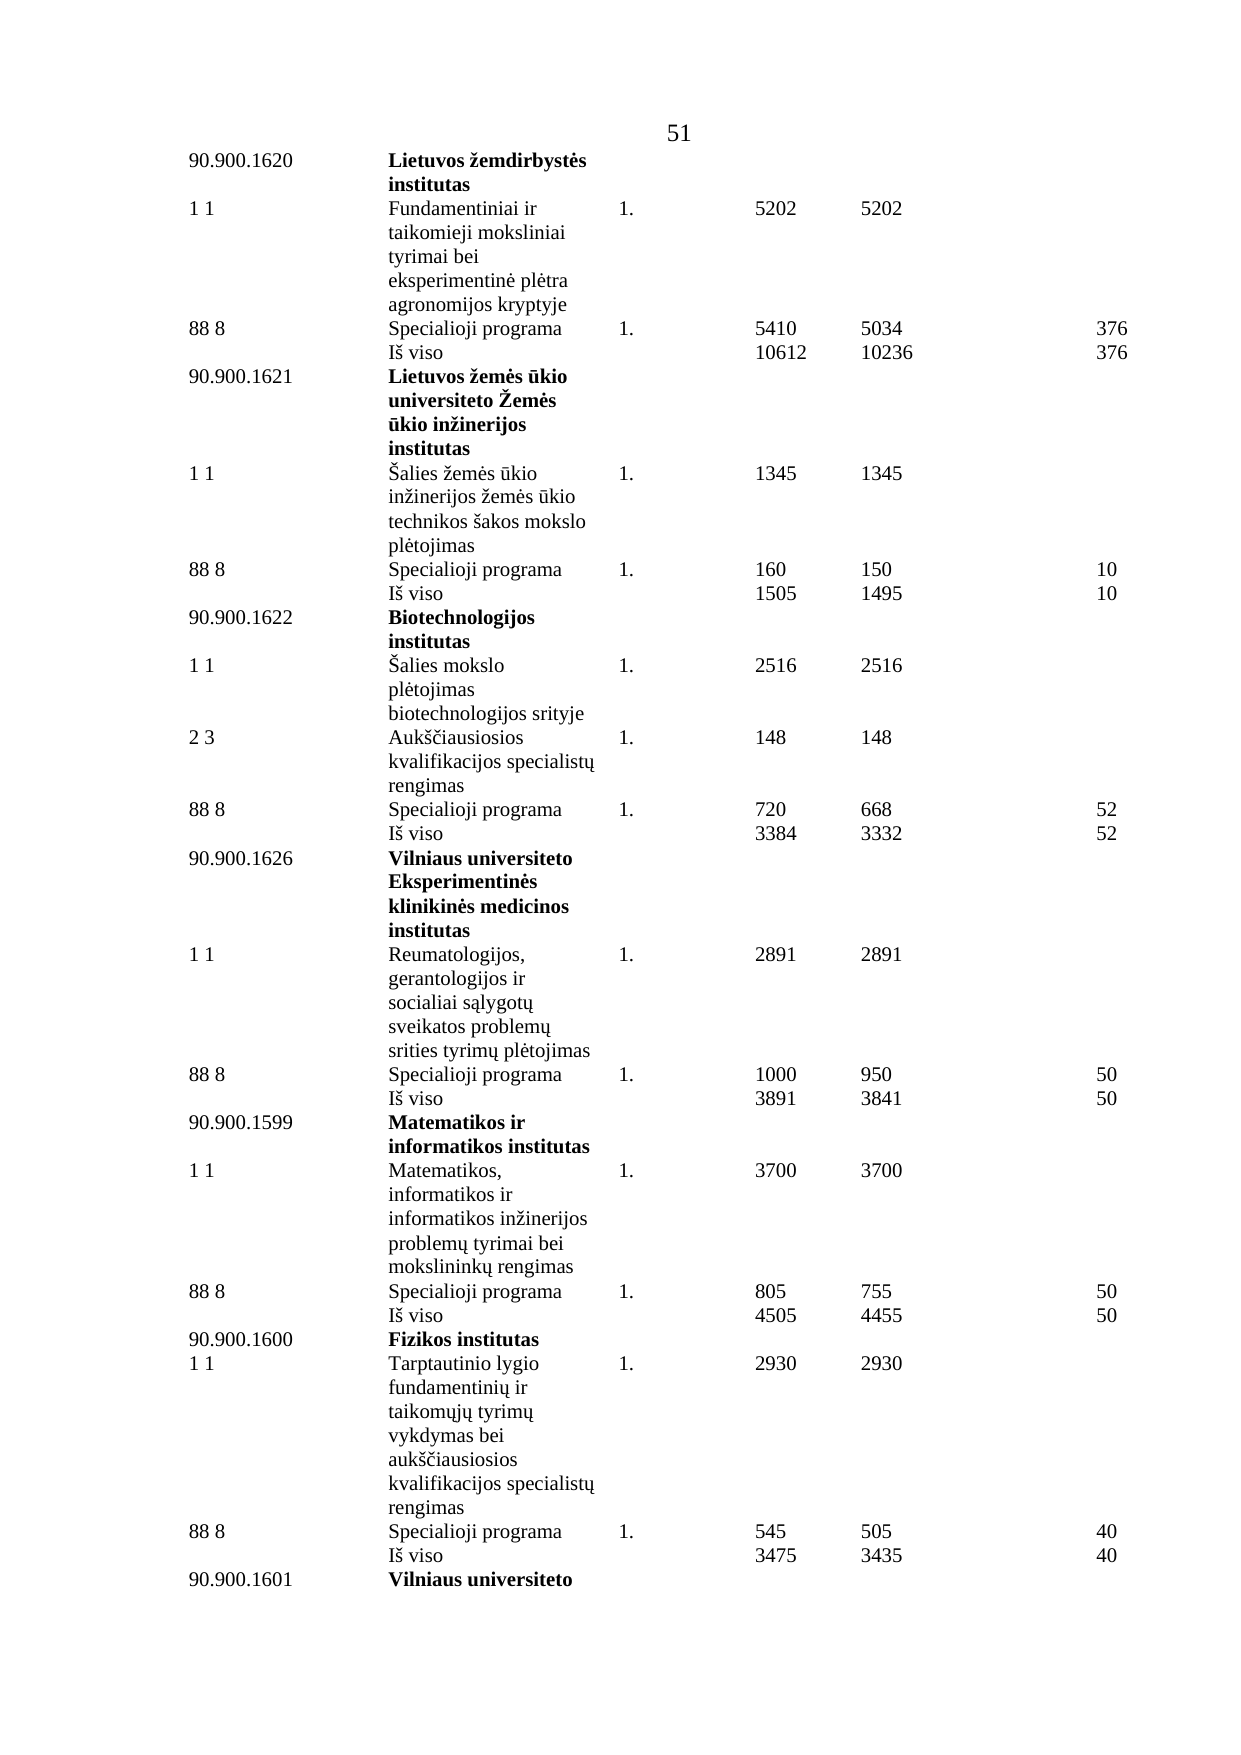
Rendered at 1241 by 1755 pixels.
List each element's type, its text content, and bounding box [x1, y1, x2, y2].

table_cell [955, 942, 1085, 1062]
table_cell [1085, 460, 1181, 557]
table_cell Vilniaus universiteto [377, 1567, 607, 1591]
table_cell 376 [1085, 316, 1181, 340]
table_cell 1 1 [177, 942, 377, 1062]
table_cell 1. [607, 1279, 743, 1303]
table_cell [607, 821, 743, 845]
table_cell 1495 [849, 581, 955, 605]
table_cell [744, 1327, 849, 1351]
table_cell [744, 364, 849, 460]
table_cell [744, 605, 849, 653]
table_cell 88 8 [177, 557, 377, 581]
table_cell 1. [607, 196, 743, 316]
table_cell Lietuvos žemdirbystės institutas [377, 148, 607, 196]
table_cell 90.900.1621 [177, 364, 377, 460]
table_cell Lietuvos žemės ūkio universiteto Žemės ūkio inžinerijos institutas [377, 364, 607, 460]
table_cell [955, 1086, 1085, 1110]
table_cell 720 [744, 797, 849, 821]
table_cell [607, 581, 743, 605]
table_cell Šalies mokslo plėtojimas biotechnologijos srityje [377, 653, 607, 725]
table_cell [955, 821, 1085, 845]
table_cell [1085, 845, 1181, 942]
table_cell [955, 653, 1085, 725]
table_cell [955, 148, 1085, 196]
table_cell [1085, 1158, 1181, 1278]
table_cell 90.900.1600 [177, 1327, 377, 1351]
table_cell [955, 797, 1085, 821]
table_cell 4505 [744, 1303, 849, 1327]
table_cell 3891 [744, 1086, 849, 1110]
table_cell Iš viso [377, 581, 607, 605]
table_cell [607, 340, 743, 364]
table_cell 88 8 [177, 1519, 377, 1543]
table_cell [1085, 1351, 1181, 1519]
table_cell [955, 316, 1085, 340]
table_cell 1. [607, 316, 743, 340]
table_cell 2 3 [177, 725, 377, 797]
table_cell [955, 1062, 1085, 1086]
table_cell 1. [607, 1062, 743, 1086]
table_cell Specialioji programa [377, 1519, 607, 1543]
table_cell [849, 1567, 955, 1591]
table_cell [744, 1110, 849, 1158]
table_cell 1. [607, 725, 743, 797]
table_cell 5202 [849, 196, 955, 316]
table_cell Matematikos, informatikos ir informatikos inžinerijos problemų tyrimai bei mokslininkų rengimas [377, 1158, 607, 1278]
table_cell Vilniaus universiteto Eksperimentinės klinikinės medicinos institutas [377, 845, 607, 942]
table_cell 52 [1085, 797, 1181, 821]
table_cell [607, 845, 743, 942]
table_cell Specialioji programa [377, 557, 607, 581]
table_cell [177, 821, 377, 845]
table_cell [744, 845, 849, 942]
table_cell 1. [607, 797, 743, 821]
table_cell 755 [849, 1279, 955, 1303]
table_cell 1. [607, 653, 743, 725]
table_cell 545 [744, 1519, 849, 1543]
table_cell [607, 364, 743, 460]
table_cell 1. [607, 557, 743, 581]
table_cell [849, 845, 955, 942]
table_cell 1345 [849, 460, 955, 557]
table_cell [955, 460, 1085, 557]
table_cell 160 [744, 557, 849, 581]
table_cell 90.900.1622 [177, 605, 377, 653]
table_cell 10236 [849, 340, 955, 364]
table_cell 88 8 [177, 797, 377, 821]
table_cell 1. [607, 1519, 743, 1543]
table_cell [1085, 725, 1181, 797]
table_cell [955, 1110, 1085, 1158]
table_cell 1345 [744, 460, 849, 557]
table_cell [849, 1327, 955, 1351]
table_cell [955, 605, 1085, 653]
table_cell 1. [607, 1158, 743, 1278]
table_cell 50 [1085, 1086, 1181, 1110]
table_cell 2930 [744, 1351, 849, 1519]
table_cell 376 [1085, 340, 1181, 364]
table_cell [1085, 364, 1181, 460]
table_cell [607, 1303, 743, 1327]
table_cell 90.900.1620 [177, 148, 377, 196]
table_cell 50 [1085, 1279, 1181, 1303]
table_cell 4455 [849, 1303, 955, 1327]
table_cell 2930 [849, 1351, 955, 1519]
table_cell [1085, 1327, 1181, 1351]
table_cell 10612 [744, 340, 849, 364]
table_cell [955, 1158, 1085, 1278]
table_cell [607, 1110, 743, 1158]
table_cell [849, 148, 955, 196]
table_cell [955, 1351, 1085, 1519]
table_cell Specialioji programa [377, 1062, 607, 1086]
table_cell Matematikos ir informatikos institutas [377, 1110, 607, 1158]
table_cell 2891 [849, 942, 955, 1062]
table_cell [955, 725, 1085, 797]
table_cell Iš viso [377, 821, 607, 845]
table_cell 2516 [849, 653, 955, 725]
table_cell [955, 845, 1085, 942]
table_cell Biotechnologijos institutas [377, 605, 607, 653]
table_cell 90.900.1601 [177, 1567, 377, 1591]
table_cell 148 [849, 725, 955, 797]
table_cell [1085, 196, 1181, 316]
table_cell 3475 [744, 1543, 849, 1567]
table_cell 50 [1085, 1062, 1181, 1086]
table_cell 88 8 [177, 1062, 377, 1086]
table_cell [607, 1543, 743, 1567]
table_cell 52 [1085, 821, 1181, 845]
table_cell [1085, 942, 1181, 1062]
table_cell [955, 340, 1085, 364]
table_cell 1 1 [177, 653, 377, 725]
table_cell 668 [849, 797, 955, 821]
table_cell 3384 [744, 821, 849, 845]
table_cell Specialioji programa [377, 797, 607, 821]
table_cell [607, 605, 743, 653]
table_cell 10 [1085, 581, 1181, 605]
table_cell [849, 1110, 955, 1158]
table_cell 1 1 [177, 460, 377, 557]
table_cell [849, 605, 955, 653]
table_cell 1 1 [177, 1351, 377, 1519]
table_cell [955, 1327, 1085, 1351]
table_cell 10 [1085, 557, 1181, 581]
table_cell 88 8 [177, 316, 377, 340]
table_cell 1000 [744, 1062, 849, 1086]
table_cell 5034 [849, 316, 955, 340]
table_cell [607, 1086, 743, 1110]
table_cell Iš viso [377, 1303, 607, 1327]
table_cell 88 8 [177, 1279, 377, 1303]
table_cell [607, 148, 743, 196]
table_cell [177, 1303, 377, 1327]
table_cell Iš viso [377, 1086, 607, 1110]
table_cell [177, 581, 377, 605]
table_cell 3700 [849, 1158, 955, 1278]
table_cell [955, 557, 1085, 581]
table_cell 1. [607, 460, 743, 557]
table_cell [1085, 605, 1181, 653]
table_cell Iš viso [377, 1543, 607, 1567]
table_cell Šalies žemės ūkio inžinerijos žemės ūkio technikos šakos mokslo plėtojimas [377, 460, 607, 557]
table_cell 148 [744, 725, 849, 797]
table_cell [849, 364, 955, 460]
table_cell 50 [1085, 1303, 1181, 1327]
table_cell 150 [849, 557, 955, 581]
table_cell [744, 148, 849, 196]
table_cell [177, 1543, 377, 1567]
table_cell 40 [1085, 1543, 1181, 1567]
table_cell 3435 [849, 1543, 955, 1567]
table_cell 2516 [744, 653, 849, 725]
table_cell 5410 [744, 316, 849, 340]
table_cell 3700 [744, 1158, 849, 1278]
table_cell 90.900.1626 [177, 845, 377, 942]
table_cell [177, 1086, 377, 1110]
table_cell [955, 1519, 1085, 1543]
table_cell Iš viso [377, 340, 607, 364]
table_cell 805 [744, 1279, 849, 1303]
table_cell Fundamentiniai ir taikomieji moksliniai tyrimai bei eksperimentinė plėtra agronomijos kryptyje [377, 196, 607, 316]
table_cell Aukščiausiosios kvalifikacijos specialistų rengimas [377, 725, 607, 797]
table_cell [1085, 1567, 1181, 1591]
table_cell [177, 340, 377, 364]
table_cell Reumatologijos, gerantologijos ir socialiai sąlygotų sveikatos problemų srities tyrimų plėtojimas [377, 942, 607, 1062]
table_cell [955, 1279, 1085, 1303]
table_cell [607, 1567, 743, 1591]
table_cell 3332 [849, 821, 955, 845]
table_cell [955, 364, 1085, 460]
table_cell [1085, 1110, 1181, 1158]
table_cell 1. [607, 1351, 743, 1519]
table_cell [607, 1327, 743, 1351]
table_cell Specialioji programa [377, 1279, 607, 1303]
table_cell Specialioji programa [377, 316, 607, 340]
table_cell 505 [849, 1519, 955, 1543]
table_cell Fizikos institutas [377, 1327, 607, 1351]
table_cell [1085, 148, 1181, 196]
table_cell 1. [607, 942, 743, 1062]
table_cell [955, 1303, 1085, 1327]
table_cell 5202 [744, 196, 849, 316]
table_cell [955, 1543, 1085, 1567]
table_cell [955, 196, 1085, 316]
table_cell Tarptautinio lygio fundamentinių ir taikomųjų tyrimų vykdymas bei aukščiausiosios kvalifikacijos specialistų rengimas [377, 1351, 607, 1519]
table_cell 3841 [849, 1086, 955, 1110]
table_cell [1085, 653, 1181, 725]
table_cell 950 [849, 1062, 955, 1086]
table_cell 40 [1085, 1519, 1181, 1543]
table_cell [744, 1567, 849, 1591]
table_cell 90.900.1599 [177, 1110, 377, 1158]
table_cell 1505 [744, 581, 849, 605]
table_cell 2891 [744, 942, 849, 1062]
table_cell [955, 1567, 1085, 1591]
table_cell [955, 581, 1085, 605]
table_cell 1 1 [177, 1158, 377, 1278]
table_cell 1 1 [177, 196, 377, 316]
